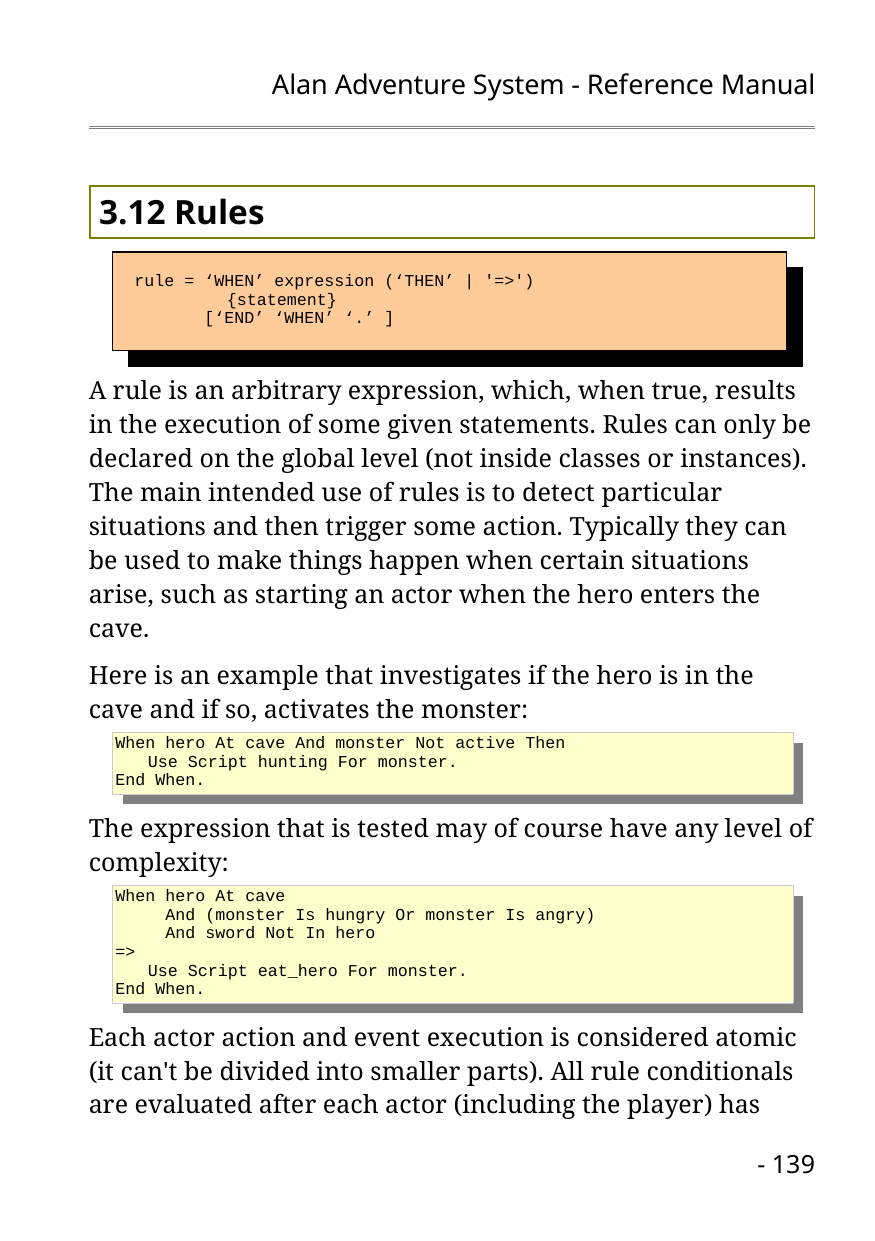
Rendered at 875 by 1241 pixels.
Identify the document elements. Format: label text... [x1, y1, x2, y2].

text When hero At cave And monster Not active Then Use Script hunting For monster. End When. [113, 733, 793, 794]
text And (monster Is hungry Or monster Is angry) [113, 904, 793, 922]
text A rule is an arbitrary expression, which, when true, results in the execution of some given statements. Rules can only be declared on the global level (not inside classes or instances). The main intended use of rules is to detect particular situations and then trigger some action. Typically they can be used to make things happen when certain sit­uations arise, such as starting an actor when the hero enters the cave. [88, 373, 815, 645]
text Each actor action and event execution is considered atomic (it can't be divided into smaller parts). All rule conditionals are evaluated after each actor (including the player) has [88, 1019, 815, 1121]
text When hero At cave [113, 886, 793, 904]
text rule = ‘WHEN’ expression (‘THEN’ | '=>') {statement} [‘END’ ‘WHEN’ ‘.’ ] [113, 253, 786, 350]
text => Use Script eat_hero For monster. End When. [113, 941, 793, 1002]
text Here is an example that investigates if the hero is in the cave and if so, activates the monster: [88, 658, 815, 726]
text The expression that is tested may of course have any level of complexity: [88, 811, 815, 879]
subtitle Rules [91, 187, 814, 237]
text And sword Not In hero [113, 922, 793, 941]
